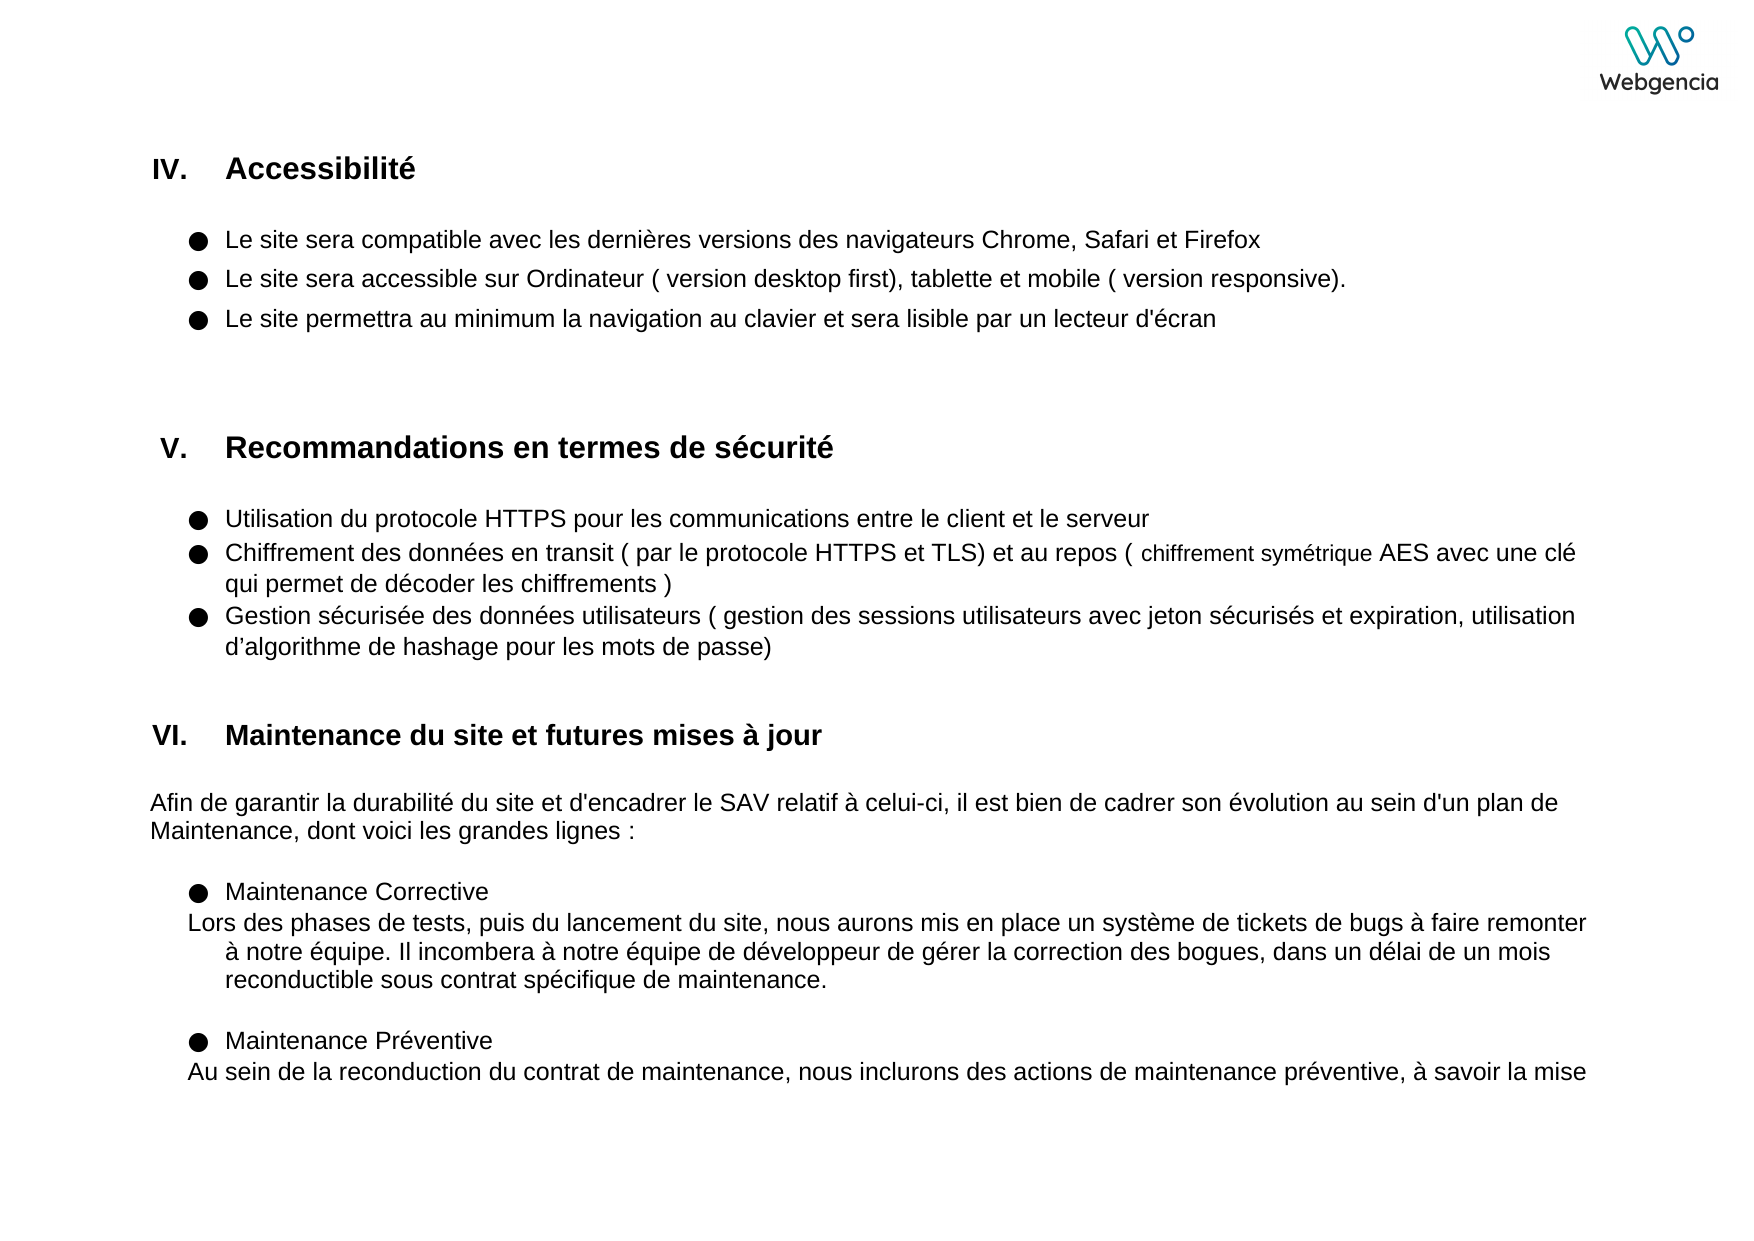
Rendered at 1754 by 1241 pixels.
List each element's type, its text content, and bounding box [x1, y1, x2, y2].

text Afin de garantir la durabilité du site et d'encadrer le SAV relatif à celui-ci, il est bien de cadrer son évolution au sein d'un plan de Maintenance, dont voici les grandes lignes : [150, 788, 1604, 845]
subtitle Recommandations en termes de sécurité [187, 429, 1604, 501]
list Le site sera compatible avec les dernières versions des navigateurs Chrome, Safari et Firefox [187, 222, 1604, 256]
list Le site permettra au minimum la navigation au clavier et sera lisible par un lecteur d'écran [187, 300, 1604, 367]
list Maintenance Préventive [187, 1023, 1604, 1057]
list Utilisation du protocole HTTPS pour les communications entre le client et le serveur [187, 501, 1604, 535]
list Le site sera accessible sur Ordinateur ( version desktop first), tablette et mobile ( version responsive). [187, 261, 1604, 295]
text Au sein de la reconduction du contrat de maintenance, nous inclurons des actions de maintenance préventive, à savoir la mise [187, 1057, 1604, 1086]
list Chiffrement des données en transit ( par le protocole HTTPS et TLS) et au repos ( chiffrement symétrique AES avec une clé qui permet de décoder les chiffrements ) [187, 535, 1604, 598]
subtitle Accessibilité [187, 150, 1604, 222]
subtitle Maintenance du site et futures mises à jour [187, 718, 1604, 788]
text Lors des phases de tests, puis du lancement du site, nous aurons mis en place un système de tickets de bugs à faire remonter à notre équipe. Il incombera à notre équipe de développeur de gérer la correction des bogues, dans un délai de un mois reconductible sous contrat spécifique de maintenance. [187, 908, 1604, 994]
list Gestion sécurisée des données utilisateurs ( gestion des sessions utilisateurs avec jeton sécurisés et expiration, utilisation d’algorithme de hashage pour les mots de passe) [187, 598, 1604, 661]
list Maintenance Corrective [187, 874, 1604, 908]
picture [1580, 20, 1739, 101]
